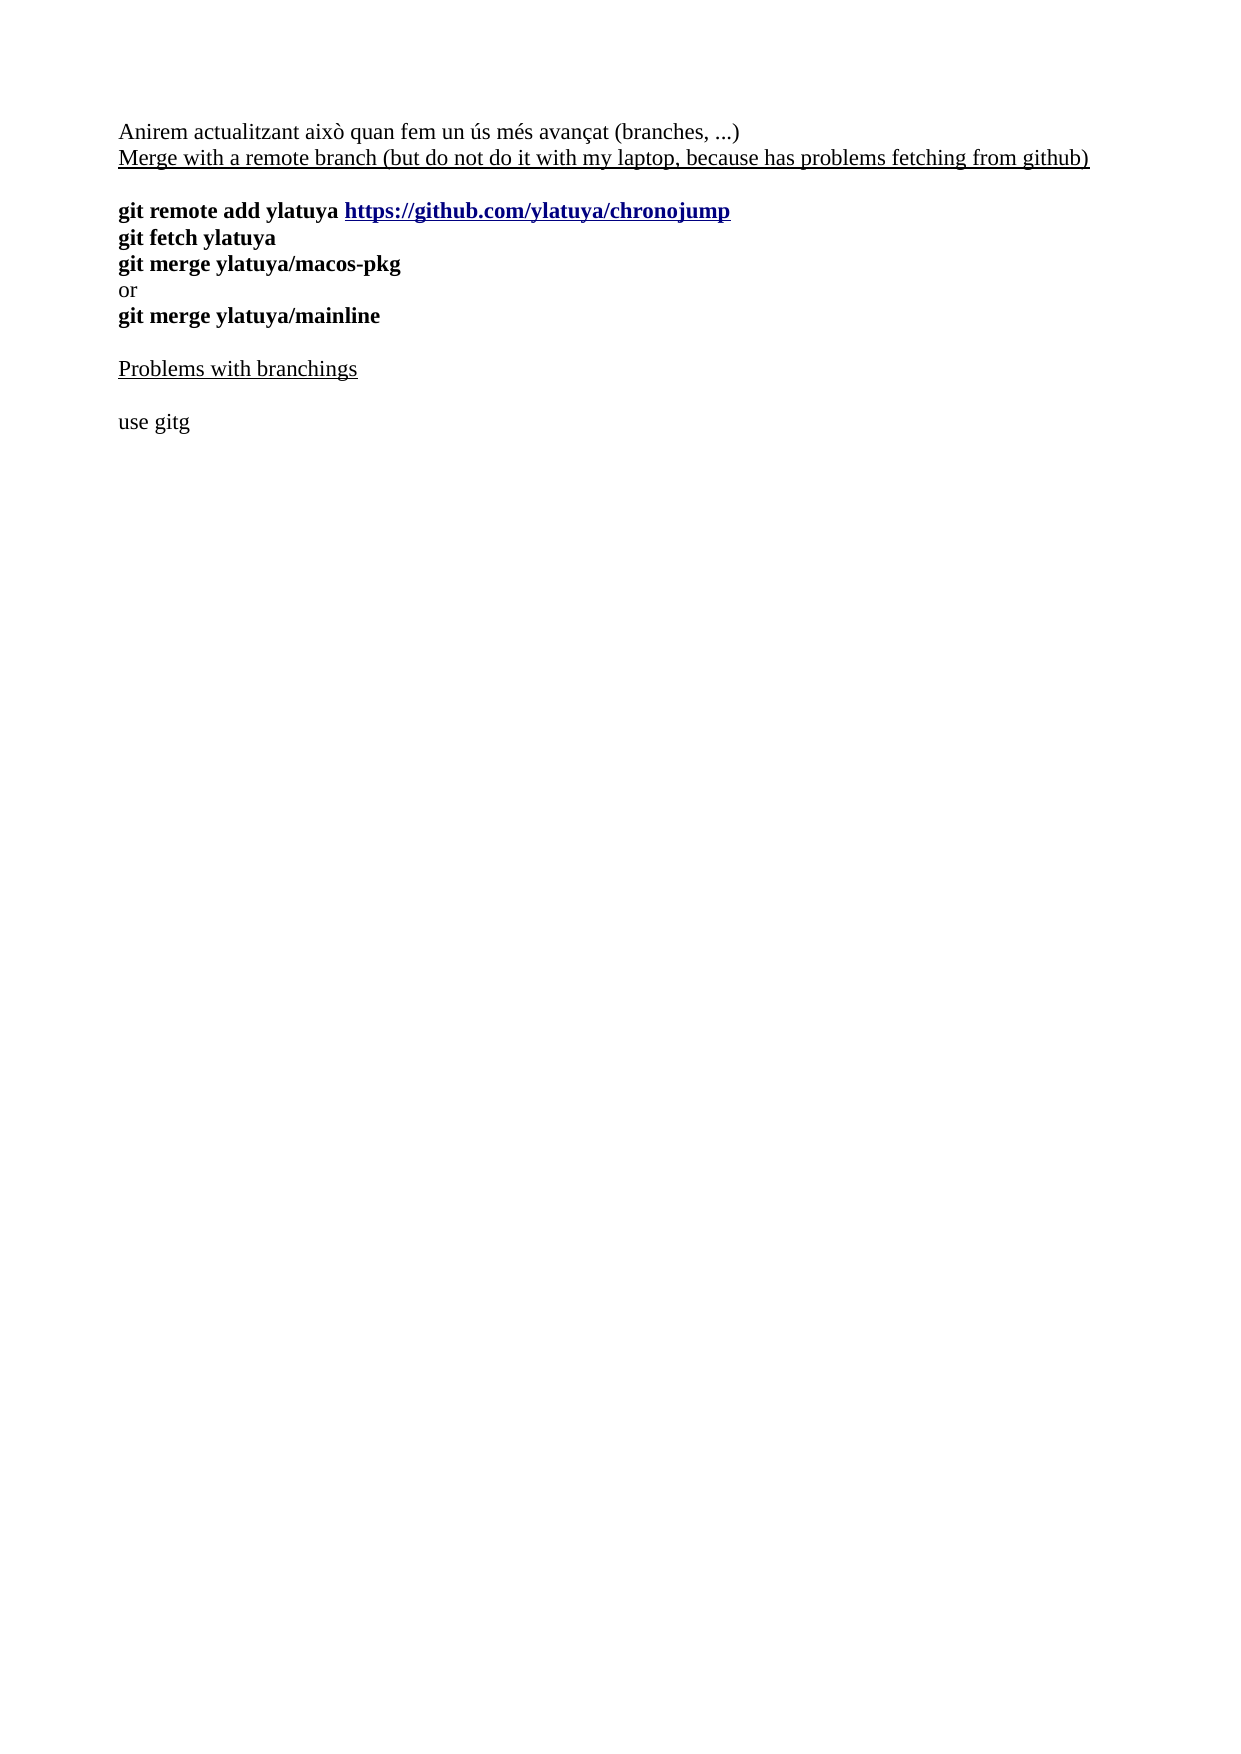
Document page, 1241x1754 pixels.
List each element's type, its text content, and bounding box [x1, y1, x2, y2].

text git fetch ylatuya [118, 223, 1122, 250]
text use gitg [118, 408, 1122, 434]
text or [118, 276, 1122, 303]
text git remote add ylatuya https://github.com/ylatuya/chronojump [118, 197, 1122, 223]
text Problems with branchings [118, 355, 1122, 382]
text Anirem actualitzant això quan fem un ús més avançat (branches, ...) [118, 118, 1122, 144]
text git merge ylatuya/macos-pkg [118, 250, 1122, 276]
text Merge with a remote branch (but do not do it with my laptop, because has problems fetching from github) [118, 144, 1122, 171]
text git merge ylatuya/mainline [118, 303, 1122, 329]
